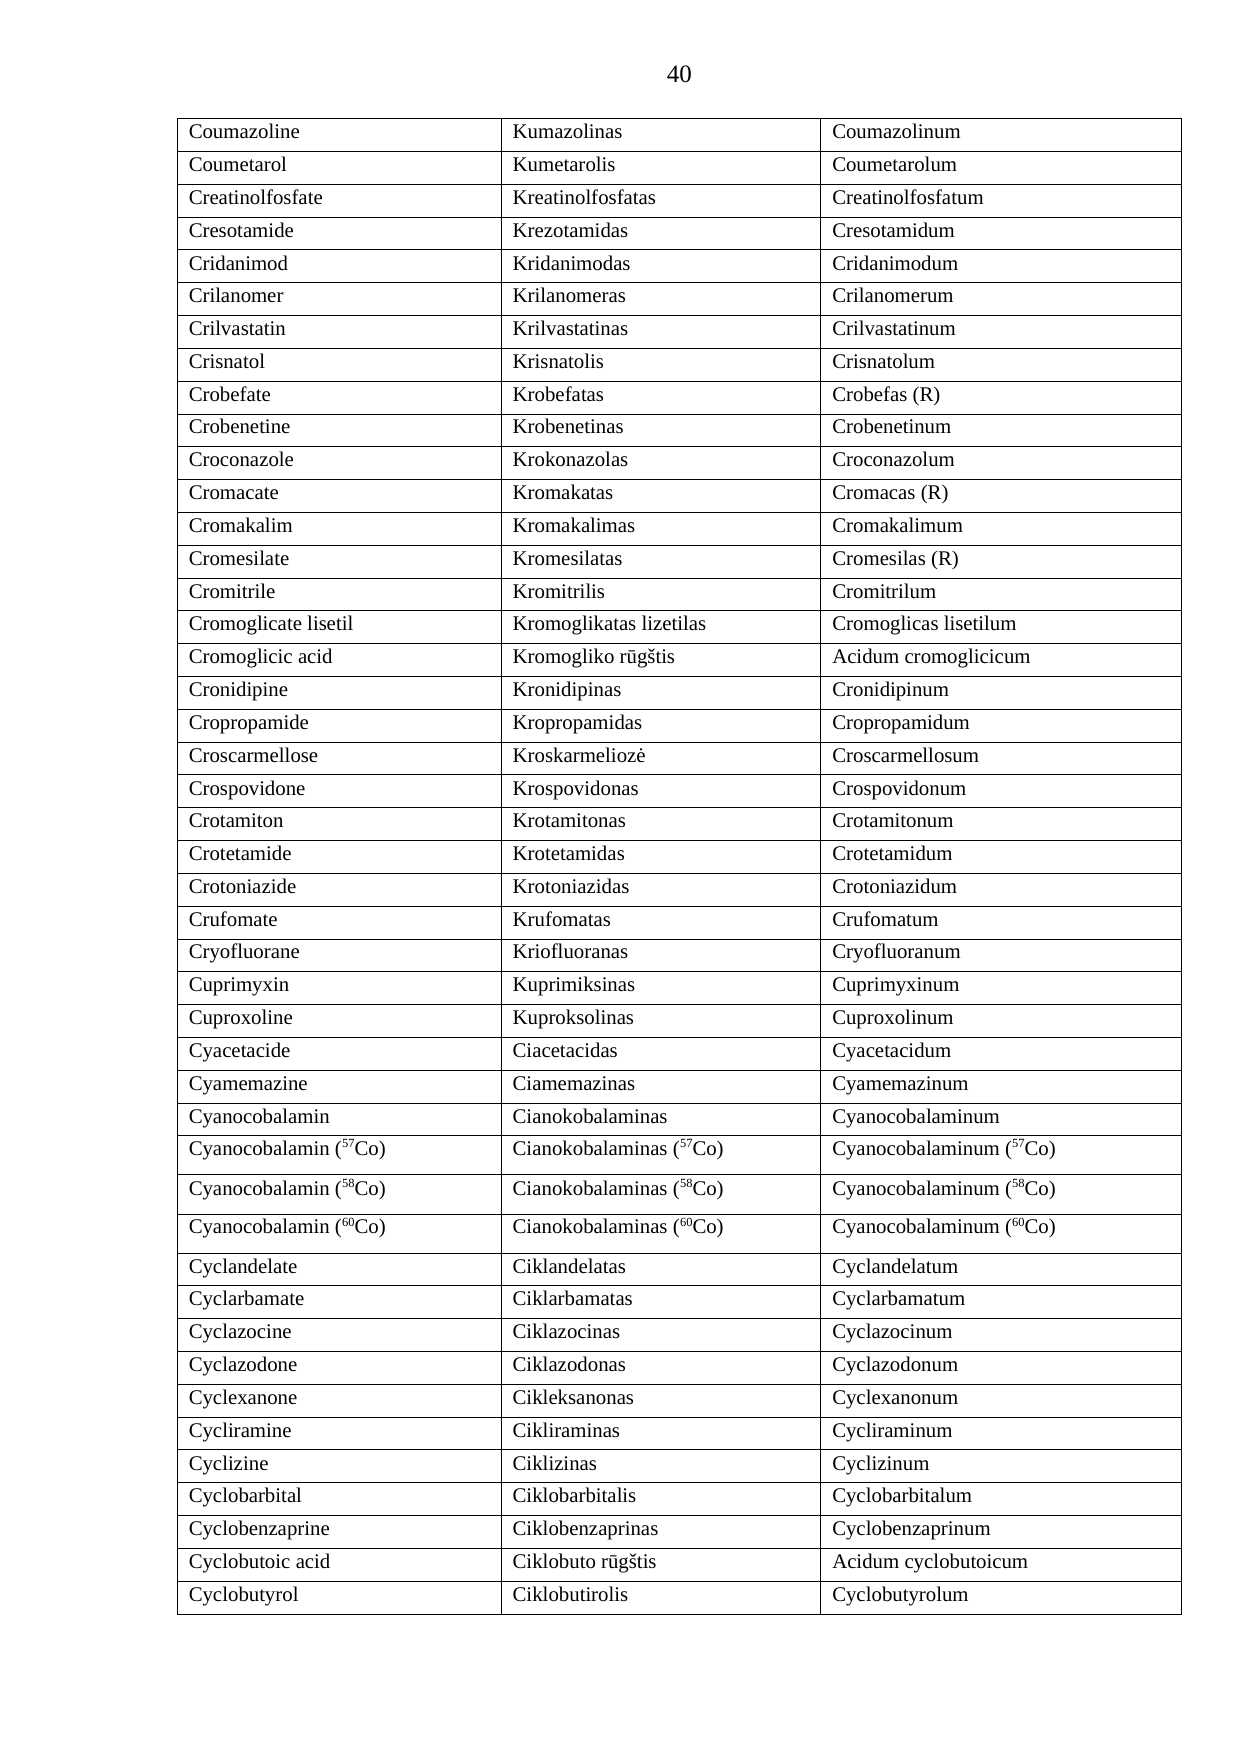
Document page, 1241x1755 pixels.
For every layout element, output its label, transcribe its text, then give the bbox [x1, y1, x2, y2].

table_cell Krotetamidas [502, 841, 820, 873]
table_cell Cycliramine [178, 1418, 501, 1449]
table_cell Cyanocobalamin [178, 1104, 501, 1135]
table_cell Crotetamidum [821, 841, 1181, 873]
table_cell Krokonazolas [502, 447, 820, 479]
table_cell Cuprimyxin [178, 972, 501, 1004]
table_cell Cyclarbamate [178, 1286, 501, 1318]
table_cell Cyanocobalamin (60Co) [178, 1215, 501, 1252]
table_cell Crilanomerum [821, 283, 1181, 315]
table_cell Crotetamide [178, 841, 501, 873]
table_cell Crotoniazidum [821, 874, 1181, 906]
table_cell Ciklizinas [502, 1450, 820, 1482]
table_cell Croscarmellose [178, 743, 501, 774]
table_cell Kromakatas [502, 480, 820, 512]
table_cell Cyanocobalaminum (60Co) [821, 1215, 1181, 1252]
table_cell Cyclobenzaprinum [821, 1516, 1181, 1548]
table_cell Cianokobalaminas (60Co) [502, 1215, 820, 1252]
table_cell Ciklobuto rūgštis [502, 1549, 820, 1581]
table_cell Ciamemazinas [502, 1071, 820, 1102]
table_cell Crotoniazide [178, 874, 501, 906]
table_cell Kromogliko rūgštis [502, 644, 820, 676]
table_cell Kroskarmeliozė [502, 743, 820, 774]
table_cell Kromoglikatas lizetilas [502, 611, 820, 643]
table_cell Cresotamidum [821, 218, 1181, 249]
table_cell Crilvastatin [178, 316, 501, 348]
table_cell Cronidipinum [821, 677, 1181, 709]
table_cell Kriofluoranas [502, 940, 820, 971]
table_cell Krobenetinas [502, 415, 820, 446]
table_cell Cyclobarbital [178, 1483, 501, 1515]
table_cell Ciklobenzaprinas [502, 1516, 820, 1548]
table_cell Crobefas (R) [821, 382, 1181, 413]
table_cell Crospovidone [178, 775, 501, 807]
table_cell Cridanimodum [821, 250, 1181, 282]
table_cell Cromacate [178, 480, 501, 512]
table_cell Cikleksanonas [502, 1385, 820, 1417]
table_cell Kreatinolfosfatas [502, 185, 820, 217]
table_cell Cyacetacide [178, 1038, 501, 1070]
table_cell Ciklazocinas [502, 1319, 820, 1351]
table_cell Crobefate [178, 382, 501, 413]
table_cell Ciklazodonas [502, 1352, 820, 1384]
table_cell Ciacetacidas [502, 1038, 820, 1070]
table_cell Cyclobutoic acid [178, 1549, 501, 1581]
table_cell Cronidipine [178, 677, 501, 709]
table_cell Krospovidonas [502, 775, 820, 807]
table_cell Coumazoline [178, 119, 501, 151]
table_cell Cyclobenzaprine [178, 1516, 501, 1548]
table_cell Cyclexanonum [821, 1385, 1181, 1417]
table_cell Croconazole [178, 447, 501, 479]
table_cell Crilanomer [178, 283, 501, 315]
table_cell Cuproxoline [178, 1005, 501, 1037]
table_cell Krotamitonas [502, 808, 820, 840]
table_cell Cromesilate [178, 546, 501, 577]
table_cell Crotamitonum [821, 808, 1181, 840]
table_cell Cyclizinum [821, 1450, 1181, 1482]
table_cell Krezotamidas [502, 218, 820, 249]
table_cell Cianokobalaminas (57Co) [502, 1136, 820, 1174]
table_cell Cromoglicas lisetilum [821, 611, 1181, 643]
table_cell Cyclandelatum [821, 1254, 1181, 1285]
table_cell Cromacas (R) [821, 480, 1181, 512]
table_cell Cromesilas (R) [821, 546, 1181, 577]
table_cell Crisnatol [178, 349, 501, 381]
table_cell Cropropamide [178, 710, 501, 742]
table_cell Acidum cyclobutoicum [821, 1549, 1181, 1581]
table_cell Acidum cromoglicicum [821, 644, 1181, 676]
table_cell Cromoglicic acid [178, 644, 501, 676]
table_cell Cikliraminas [502, 1418, 820, 1449]
table_cell Cresotamide [178, 218, 501, 249]
table_cell Kromesilatas [502, 546, 820, 577]
table_cell Crisnatolum [821, 349, 1181, 381]
table_cell Kromitrilis [502, 579, 820, 610]
table_cell Coumetarol [178, 152, 501, 184]
table_cell Cycliraminum [821, 1418, 1181, 1449]
table_cell Cromoglicate lisetil [178, 611, 501, 643]
table_cell Krilvastatinas [502, 316, 820, 348]
table_cell Ciklobarbitalis [502, 1483, 820, 1515]
table_cell Crotamiton [178, 808, 501, 840]
table_cell Cyanocobalaminum (58Co) [821, 1175, 1181, 1213]
table_cell Cyanocobalaminum (57Co) [821, 1136, 1181, 1174]
table_cell Crilvastatinum [821, 316, 1181, 348]
table_cell Cyclazodone [178, 1352, 501, 1384]
table_cell Kronidipinas [502, 677, 820, 709]
table_cell Cyanocobalaminum [821, 1104, 1181, 1135]
table_cell Creatinolfosfate [178, 185, 501, 217]
table_cell Cyacetacidum [821, 1038, 1181, 1070]
table_cell Krobefatas [502, 382, 820, 413]
table_cell Cromitrilum [821, 579, 1181, 610]
table_cell Cyamemazinum [821, 1071, 1181, 1102]
table_cell Kromakalimas [502, 513, 820, 545]
table_cell Cyclandelate [178, 1254, 501, 1285]
table_cell Cyclizine [178, 1450, 501, 1482]
table_cell Cryofluorane [178, 940, 501, 971]
table_cell Cyclobutyrol [178, 1582, 501, 1613]
table_cell Cyanocobalamin (57Co) [178, 1136, 501, 1174]
table_cell Cyclobarbitalum [821, 1483, 1181, 1515]
table_cell Cuprimyxinum [821, 972, 1181, 1004]
table_cell Kuproksolinas [502, 1005, 820, 1037]
table_cell Cyclazodonum [821, 1352, 1181, 1384]
table_cell Cromitrile [178, 579, 501, 610]
table_cell Ciklandelatas [502, 1254, 820, 1285]
table_cell Cyclazocinum [821, 1319, 1181, 1351]
table_cell Krotoniazidas [502, 874, 820, 906]
table_cell Kuprimiksinas [502, 972, 820, 1004]
table_cell Cyclarbamatum [821, 1286, 1181, 1318]
table_cell Cianokobalaminas [502, 1104, 820, 1135]
table_cell Krufomatas [502, 907, 820, 938]
table_cell Cromakalim [178, 513, 501, 545]
table_cell Croscarmellosum [821, 743, 1181, 774]
table_cell Kropropamidas [502, 710, 820, 742]
table_cell Kumetarolis [502, 152, 820, 184]
table_cell Ciklarbamatas [502, 1286, 820, 1318]
table_cell Crufomate [178, 907, 501, 938]
table_cell Kumazolinas [502, 119, 820, 151]
table_cell Krisnatolis [502, 349, 820, 381]
table_cell Cryofluoranum [821, 940, 1181, 971]
table_cell Creatinolfosfatum [821, 185, 1181, 217]
table_cell Coumazolinum [821, 119, 1181, 151]
table_cell Cyclexanone [178, 1385, 501, 1417]
table_cell Kridanimodas [502, 250, 820, 282]
table_cell Crufomatum [821, 907, 1181, 938]
table_cell Cyanocobalamin (58Co) [178, 1175, 501, 1213]
table_cell Cyclobutyrolum [821, 1582, 1181, 1613]
table_cell Cuproxolinum [821, 1005, 1181, 1037]
table_cell Ciklobutirolis [502, 1582, 820, 1613]
table_cell Croconazolum [821, 447, 1181, 479]
table_cell Coumetarolum [821, 152, 1181, 184]
table_cell Crobenetinum [821, 415, 1181, 446]
table_cell Cyclazocine [178, 1319, 501, 1351]
table_cell Cianokobalaminas (58Co) [502, 1175, 820, 1213]
table_cell Cyamemazine [178, 1071, 501, 1102]
table_cell Cropropamidum [821, 710, 1181, 742]
table_cell Cridanimod [178, 250, 501, 282]
table_cell Krilanomeras [502, 283, 820, 315]
table_cell Cromakalimum [821, 513, 1181, 545]
table_cell Crospovidonum [821, 775, 1181, 807]
table_cell Crobenetine [178, 415, 501, 446]
